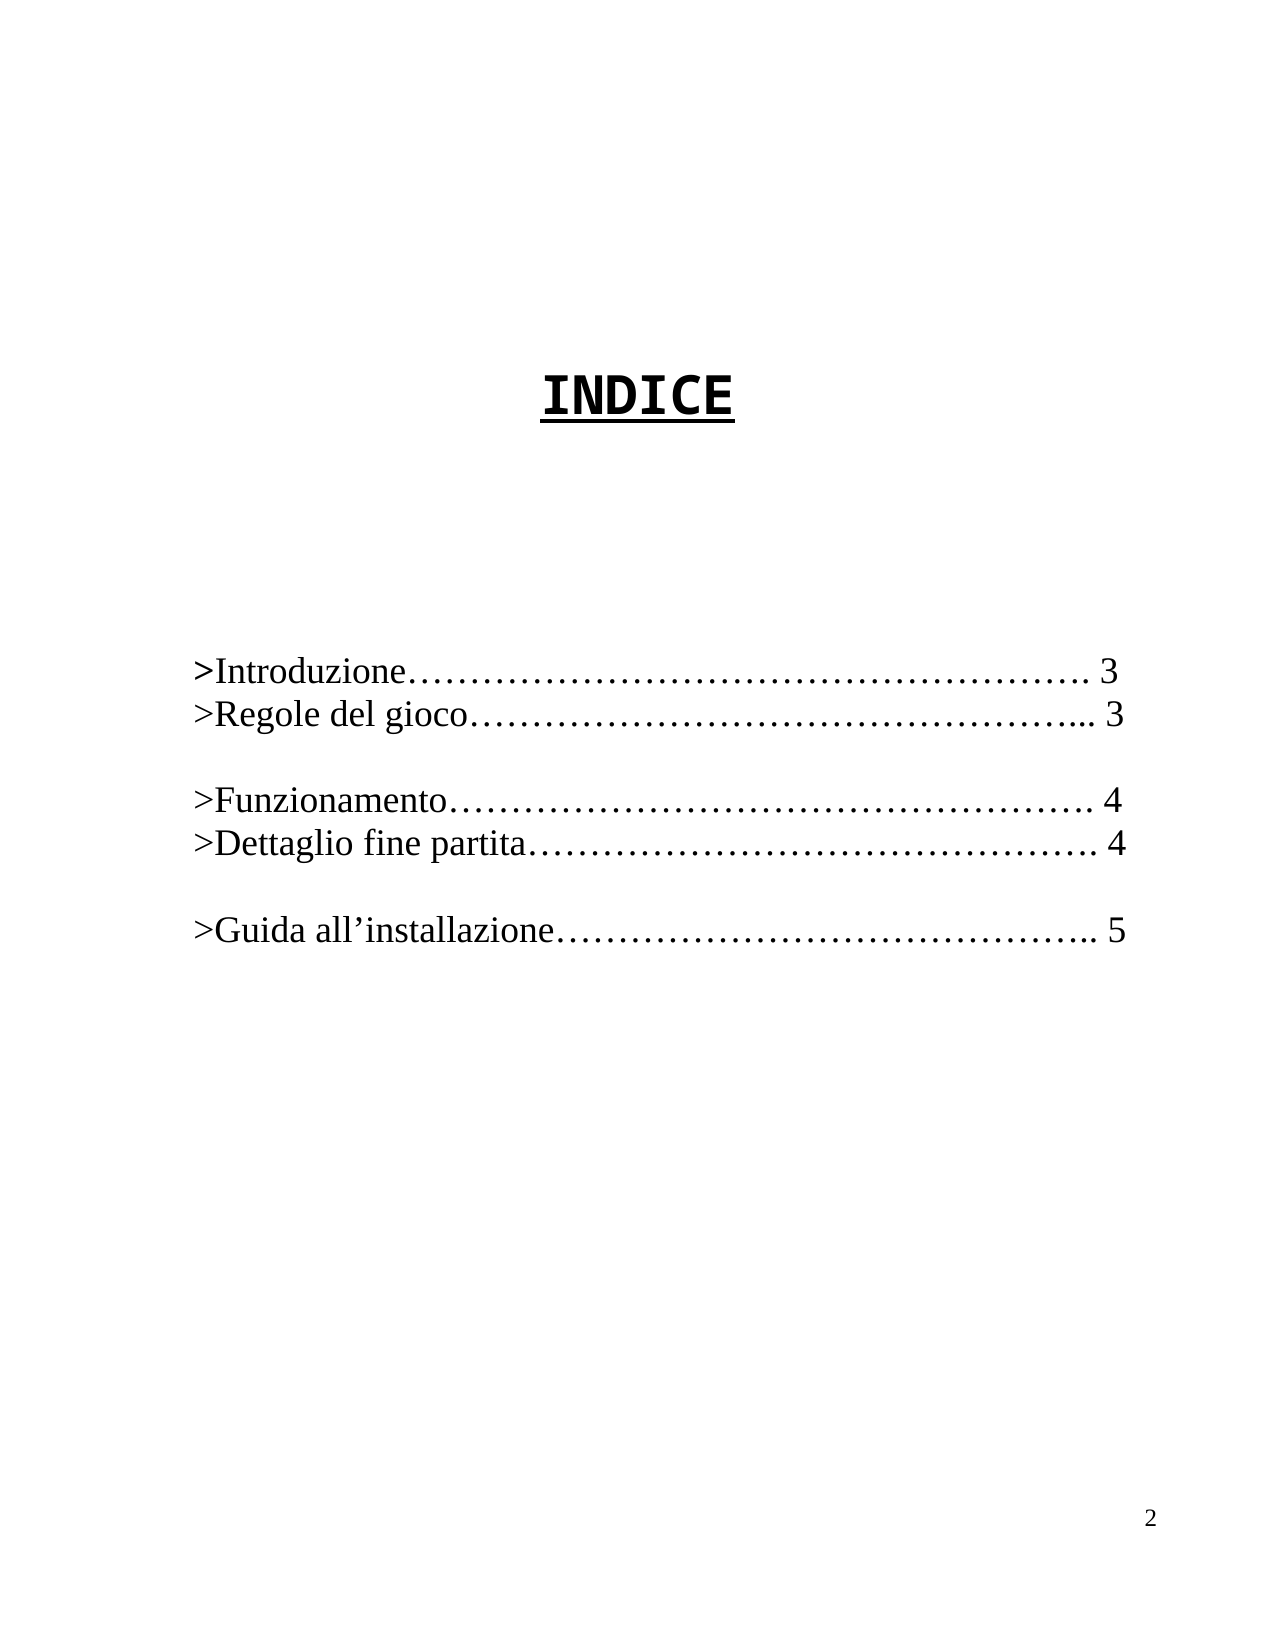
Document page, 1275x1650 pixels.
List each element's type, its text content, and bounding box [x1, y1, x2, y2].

text >Introduzione………………………………………………. 3 [118, 648, 1157, 691]
text INDICE [118, 357, 1157, 430]
text >Dettaglio fine partita………………………………………. 4 [118, 821, 1157, 864]
text >Regole del gioco…………………………………………... 3 [118, 691, 1157, 734]
text >Guida all’installazione…………………………………….. 5 [118, 907, 1157, 950]
text >Funzionamento……………………………………………. 4 [118, 778, 1157, 821]
